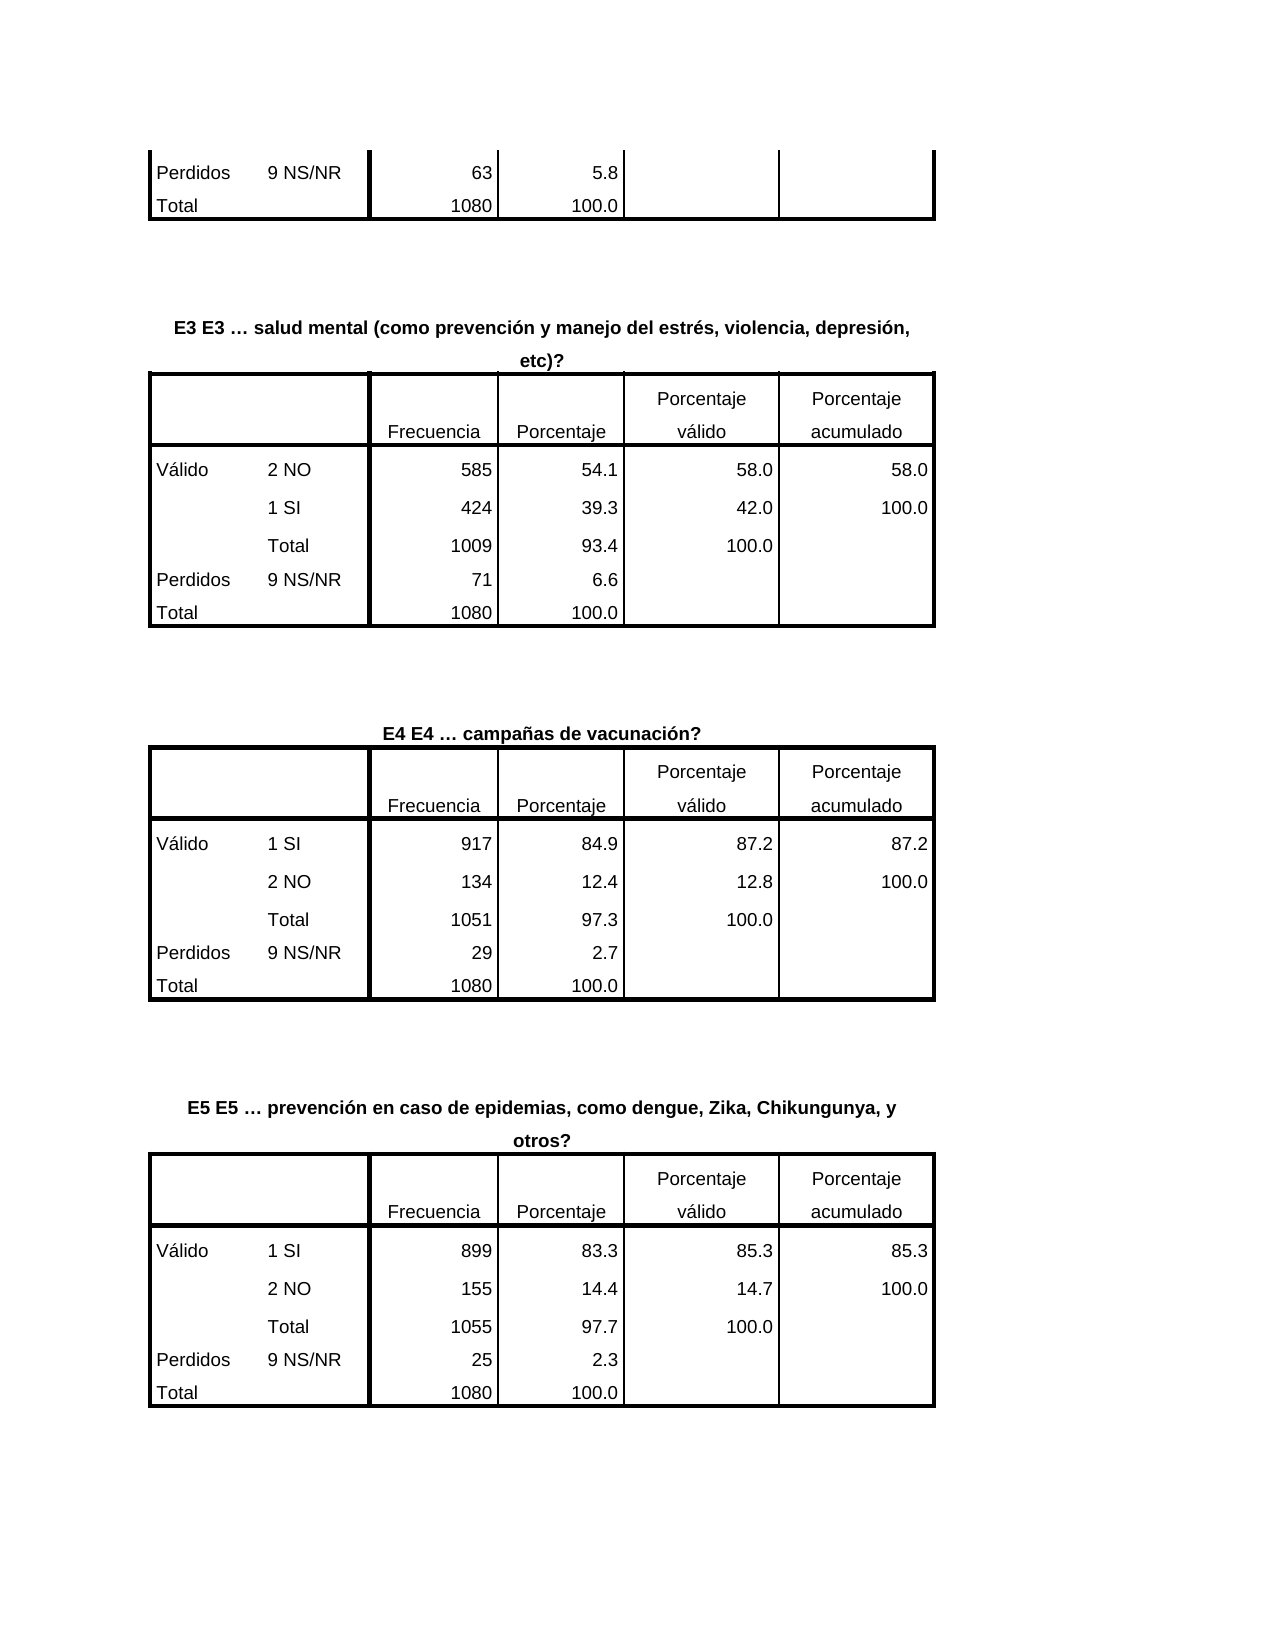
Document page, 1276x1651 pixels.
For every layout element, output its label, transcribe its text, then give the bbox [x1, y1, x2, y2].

table_cell Total [152, 1370, 367, 1404]
table_cell [152, 376, 367, 443]
table_cell 100.0 [625, 1299, 778, 1337]
table_cell Total [261, 1299, 367, 1337]
table_cell [780, 892, 932, 930]
table_cell 1 SI [261, 821, 367, 854]
table_cell Frecuencia [372, 1156, 497, 1223]
table_cell [780, 557, 932, 590]
table_cell Perdidos [152, 150, 261, 183]
table_cell Porcentaje acumulado [780, 376, 932, 443]
table_cell [780, 1299, 932, 1337]
table_cell 2 NO [261, 447, 367, 481]
table_cell 100.0 [499, 590, 623, 623]
table_cell 12.4 [499, 854, 623, 892]
table_cell [152, 750, 367, 816]
table_cell 63 [372, 150, 497, 183]
table_header E3 E3 … salud mental (como prevención y manejo del estrés, violencia, depresión, etc)? [150, 305, 934, 371]
table_cell 58.0 [780, 447, 932, 481]
table_cell [625, 183, 778, 217]
table_cell 2 NO [261, 1261, 367, 1299]
table_cell Perdidos [152, 1337, 261, 1370]
table_cell Porcentaje [499, 750, 623, 816]
table_cell Frecuencia [372, 750, 497, 816]
table_cell 85.3 [780, 1228, 932, 1261]
table_cell 1 SI [261, 1228, 367, 1261]
table_cell Perdidos [152, 930, 261, 963]
table_cell Total [152, 964, 367, 997]
table_cell 100.0 [625, 519, 778, 557]
table_cell Válido [152, 447, 261, 557]
table_cell Porcentaje acumulado [780, 1156, 932, 1223]
table_cell [152, 1156, 367, 1223]
table_cell 1051 [372, 892, 497, 930]
table_cell Válido [152, 1228, 261, 1337]
table_cell [780, 964, 932, 997]
table_cell [780, 519, 932, 557]
table_cell 58.0 [625, 447, 778, 481]
table_cell 1 SI [261, 481, 367, 519]
table_cell 14.7 [625, 1261, 778, 1299]
table_cell 2 NO [261, 854, 367, 892]
table_cell 100.0 [780, 481, 932, 519]
table_cell 1080 [372, 964, 497, 997]
table_cell 42.0 [625, 481, 778, 519]
table_cell 1009 [372, 519, 497, 557]
table_cell 97.7 [499, 1299, 623, 1337]
table_cell 93.4 [499, 519, 623, 557]
table_cell Porcentaje [499, 1156, 623, 1223]
table_cell [625, 930, 778, 963]
table_cell 100.0 [499, 1370, 623, 1404]
table_cell 29 [372, 930, 497, 963]
table_cell 2.3 [499, 1337, 623, 1370]
table_cell [625, 964, 778, 997]
table_cell 71 [372, 557, 497, 590]
table_cell Porcentaje válido [625, 1156, 778, 1223]
table_cell 100.0 [499, 183, 623, 217]
table_cell 917 [372, 821, 497, 854]
table_cell [780, 590, 932, 623]
table_cell 39.3 [499, 481, 623, 519]
table_cell 25 [372, 1337, 497, 1370]
table_cell Total [152, 590, 367, 623]
table_cell [780, 183, 932, 217]
table_header E4 E4 … campañas de vacunación? [150, 711, 934, 745]
table_header E5 E5 … prevención en caso de epidemias, como dengue, Zika, Chikungunya, y otros? [150, 1085, 934, 1152]
table_cell 9 NS/NR [261, 557, 367, 590]
table_cell Porcentaje [499, 376, 623, 443]
table_cell Porcentaje válido [625, 376, 778, 443]
table_cell Total [152, 183, 367, 217]
table_cell 9 NS/NR [261, 930, 367, 963]
table_cell 54.1 [499, 447, 623, 481]
table_cell [625, 590, 778, 623]
table_cell 85.3 [625, 1228, 778, 1261]
table_cell 97.3 [499, 892, 623, 930]
table_cell 1080 [372, 183, 497, 217]
table_cell 100.0 [499, 964, 623, 997]
table_cell [625, 1370, 778, 1404]
table_cell 2.7 [499, 930, 623, 963]
table_cell 84.9 [499, 821, 623, 854]
table_cell 100.0 [780, 854, 932, 892]
table_cell 87.2 [625, 821, 778, 854]
table_cell 5.8 [499, 150, 623, 183]
table_cell 424 [372, 481, 497, 519]
table_cell 83.3 [499, 1228, 623, 1261]
table_cell Válido [152, 821, 261, 930]
table_cell 100.0 [625, 892, 778, 930]
table_cell [780, 1337, 932, 1370]
table_cell 9 NS/NR [261, 1337, 367, 1370]
table_cell [780, 930, 932, 963]
table_cell Porcentaje válido [625, 750, 778, 816]
table_cell [780, 150, 932, 183]
table_cell Perdidos [152, 557, 261, 590]
table_cell 585 [372, 447, 497, 481]
table_cell Frecuencia [372, 376, 497, 443]
table_cell [625, 1337, 778, 1370]
table_cell 1080 [372, 590, 497, 623]
table_cell [625, 557, 778, 590]
table_cell 155 [372, 1261, 497, 1299]
table_cell Total [261, 892, 367, 930]
table_cell 12.8 [625, 854, 778, 892]
table_cell Total [261, 519, 367, 557]
table_cell 9 NS/NR [261, 150, 367, 183]
table_cell 14.4 [499, 1261, 623, 1299]
table_cell 100.0 [780, 1261, 932, 1299]
table_cell Porcentaje acumulado [780, 750, 932, 816]
table_cell 1055 [372, 1299, 497, 1337]
table_cell 6.6 [499, 557, 623, 590]
table_cell 899 [372, 1228, 497, 1261]
table_cell 87.2 [780, 821, 932, 854]
table_cell [625, 150, 778, 183]
table_cell 134 [372, 854, 497, 892]
table_cell 1080 [372, 1370, 497, 1404]
table_cell [780, 1370, 932, 1404]
